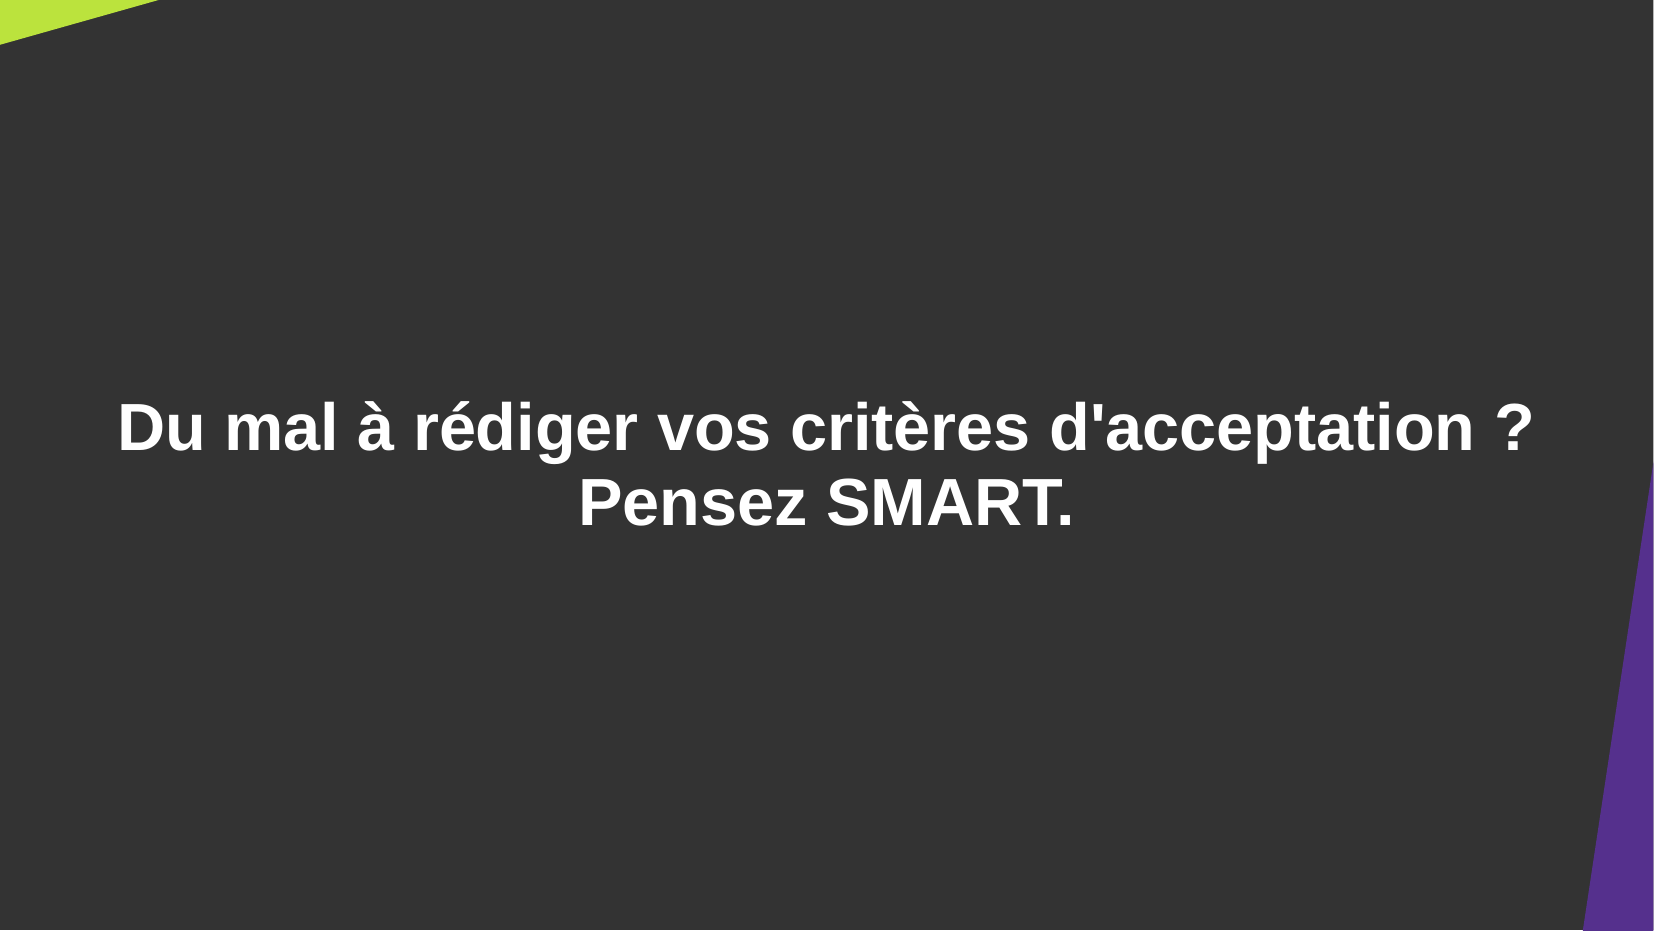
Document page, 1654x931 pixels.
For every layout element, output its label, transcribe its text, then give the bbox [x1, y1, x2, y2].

text_box [1582, 458, 1654, 931]
title Du mal à rédiger vos critères d'acceptation ? Pensez SMART. [31, 367, 1622, 563]
text_box [0, 0, 159, 45]
